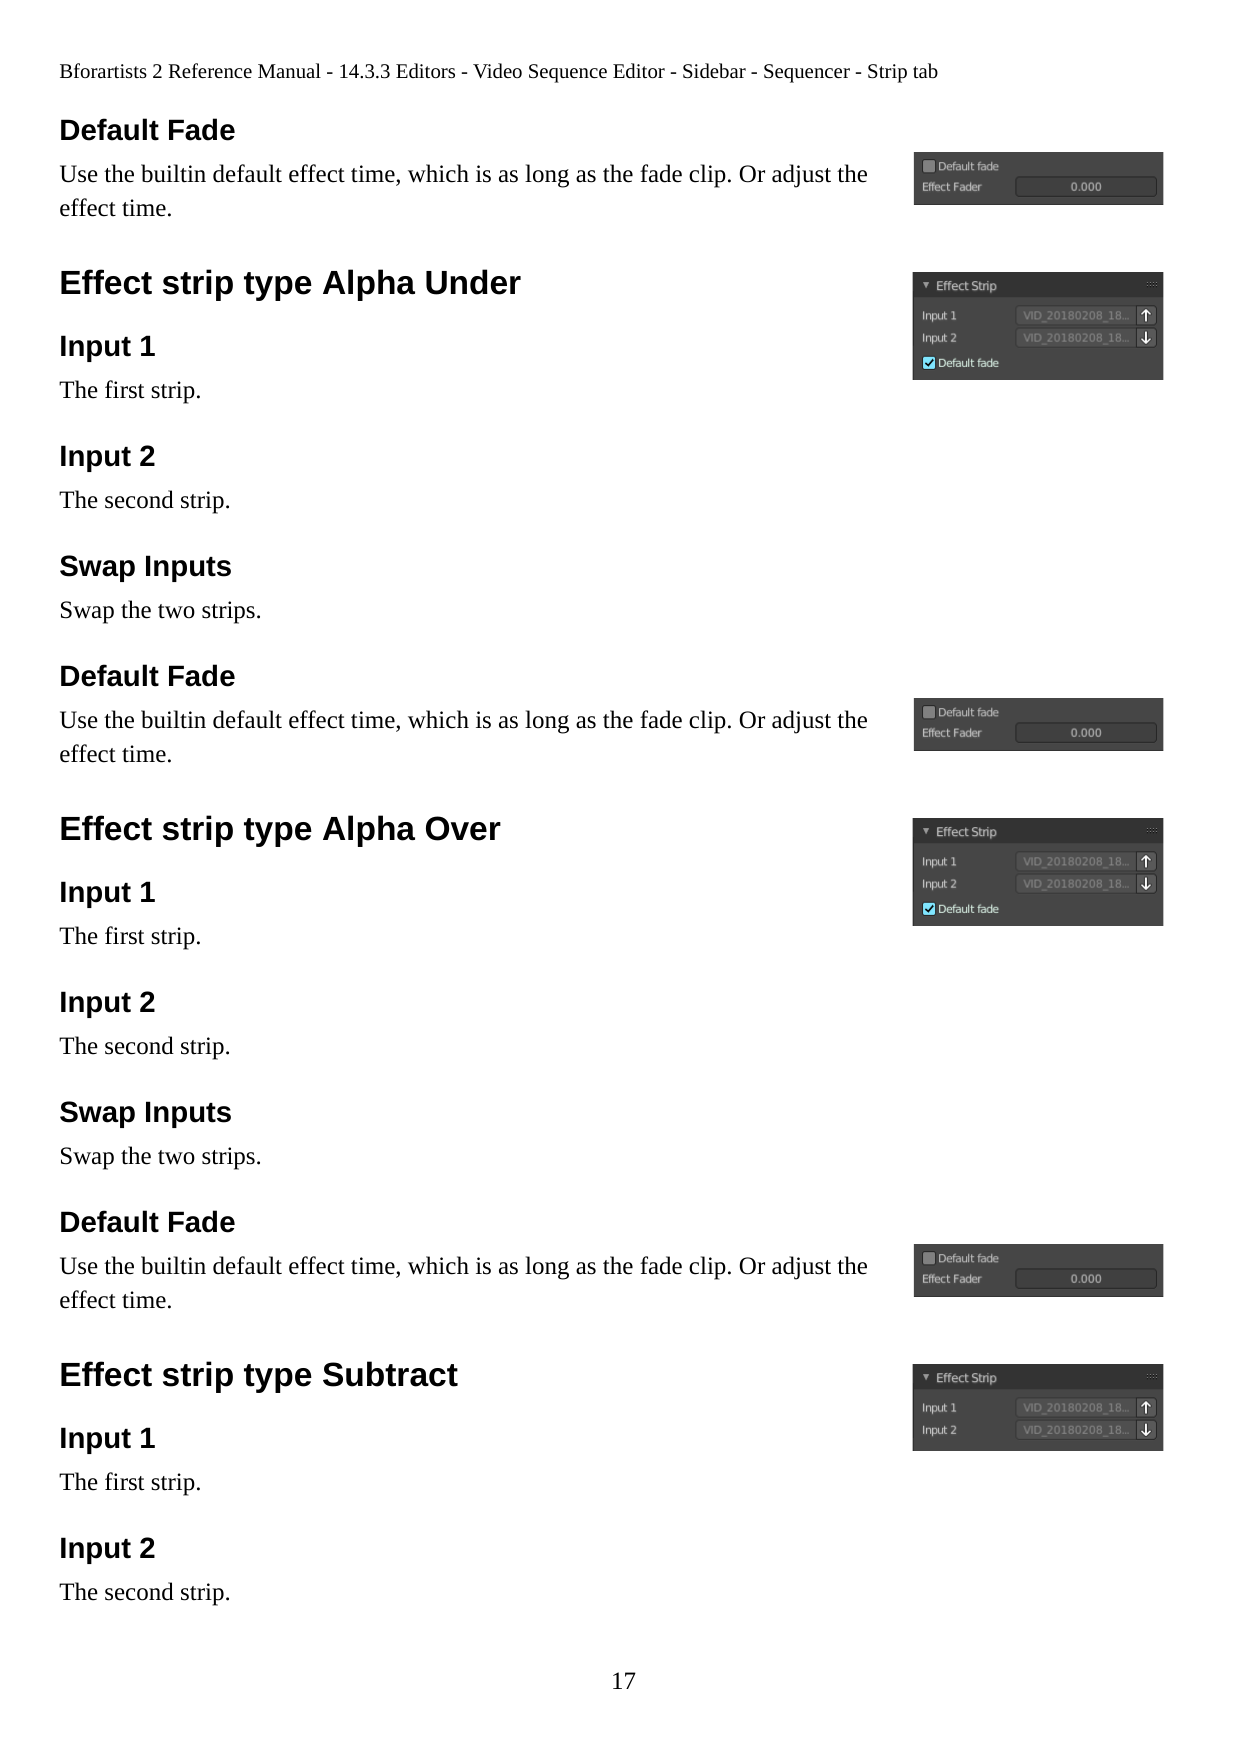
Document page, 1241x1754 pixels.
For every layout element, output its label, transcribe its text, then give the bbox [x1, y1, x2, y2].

subtitle [1164, 875, 1181, 909]
subtitle Swap Inputs [59, 549, 1181, 582]
subtitle Input 2 [59, 985, 1181, 1019]
picture [913, 698, 1164, 751]
picture [913, 152, 1164, 205]
text The second strip. [59, 485, 1181, 514]
subtitle Input 1 [59, 329, 912, 363]
subtitle Input 1 [59, 1421, 1181, 1455]
text The first strip. [59, 921, 1181, 950]
subtitle Effect strip type Alpha Under [59, 263, 1181, 302]
picture [913, 1244, 1164, 1297]
picture [912, 1364, 1164, 1451]
subtitle Effect strip type Subtract [59, 1355, 1181, 1394]
text Swap the two strips. [59, 1141, 1181, 1170]
subtitle Effect strip type Alpha Over [59, 809, 1181, 848]
text Use the builtin default effect time, which is as long as the fade clip. Or adjust the effect time. [59, 1251, 1181, 1314]
picture [912, 272, 1164, 380]
text The second strip. [59, 1031, 1181, 1060]
subtitle Swap Inputs [59, 1095, 1181, 1128]
text The first strip. [59, 1467, 1181, 1496]
text The second strip. [59, 1577, 1181, 1606]
text Use the builtin default effect time, which is as long as the fade clip. Or adjust the effect time. [59, 159, 1181, 222]
subtitle Input 2 [59, 1531, 1181, 1565]
subtitle Input 1 [59, 875, 912, 909]
subtitle Default Fade [59, 659, 1181, 692]
subtitle Default Fade [59, 1205, 1181, 1238]
subtitle Default Fade [59, 113, 1181, 146]
picture [912, 818, 1164, 926]
text Swap the two strips. [59, 595, 1181, 624]
text Use the builtin default effect time, which is as long as the fade clip. Or adjust the effect time. [59, 705, 1181, 768]
text The first strip. [59, 375, 1181, 404]
subtitle Input 2 [59, 439, 1181, 473]
subtitle [1164, 329, 1181, 363]
